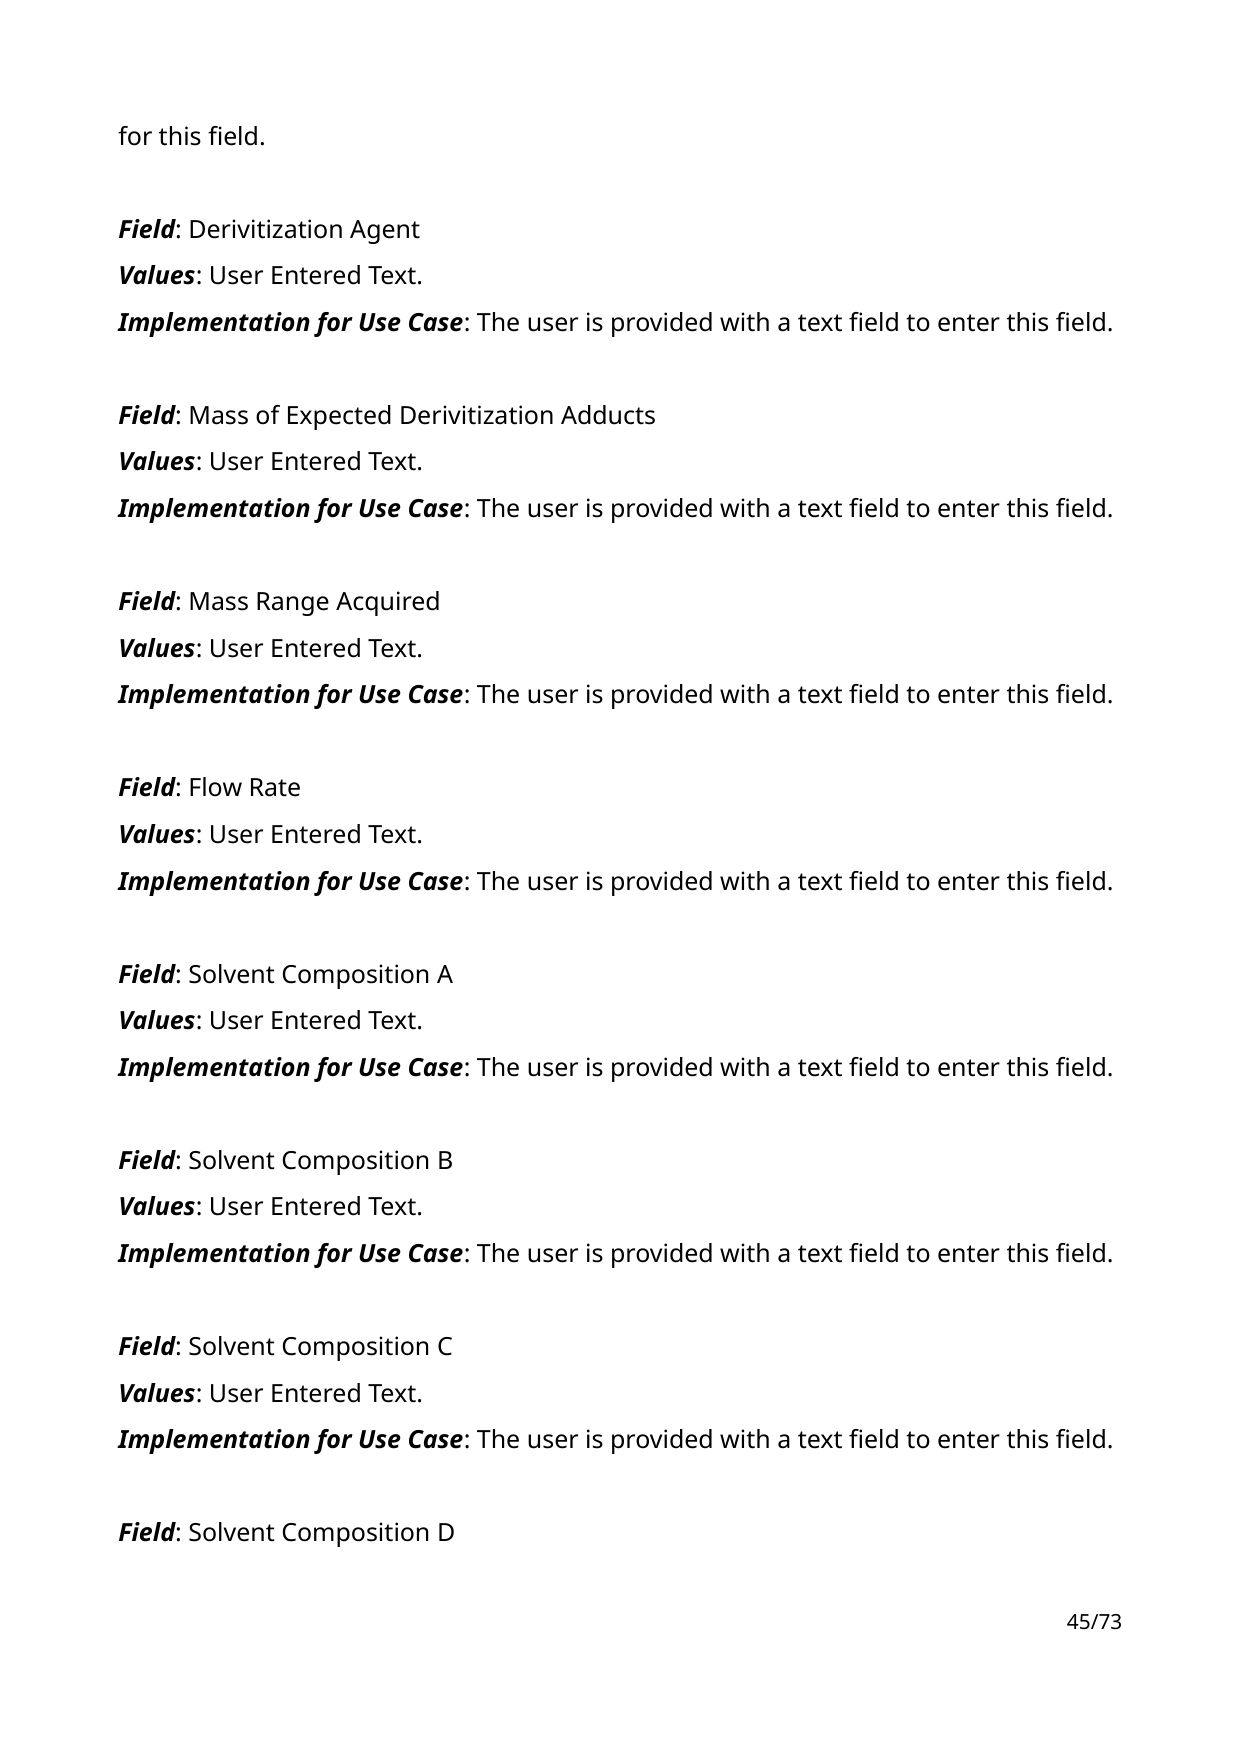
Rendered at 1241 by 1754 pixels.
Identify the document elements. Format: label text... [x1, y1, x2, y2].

text Implementation for Use Case: The user is provided with a text field to enter this field. [118, 1049, 1122, 1083]
text Field: Mass Range Acquired [118, 584, 1122, 618]
text Implementation for Use Case: The user is provided with a text field to enter this field. [118, 304, 1122, 338]
text Values: User Entered Text. [118, 630, 1122, 664]
text Field: Solvent Composition D [118, 1515, 1122, 1549]
text Field: Solvent Composition C [118, 1329, 1122, 1363]
text Values: User Entered Text. [118, 1189, 1122, 1223]
text Implementation for Use Case: The user is provided with a text field to enter this field. [118, 1236, 1122, 1270]
text Values: User Entered Text. [118, 817, 1122, 851]
text for this field. [118, 118, 1122, 152]
text Values: User Entered Text. [118, 1375, 1122, 1409]
text Field: Solvent Composition B [118, 1142, 1122, 1177]
text Field: Solvent Composition A [118, 956, 1122, 990]
text Field: Flow Rate [118, 770, 1122, 804]
text Implementation for Use Case: The user is provided with a text field to enter this field. [118, 1422, 1122, 1456]
text Field: Derivitization Agent [118, 211, 1122, 245]
text Implementation for Use Case: The user is provided with a text field to enter this field. [118, 863, 1122, 897]
text Implementation for Use Case: The user is provided with a text field to enter this field. [118, 677, 1122, 711]
text Values: User Entered Text. [118, 258, 1122, 292]
text Field: Mass of Expected Derivitization Adducts [118, 397, 1122, 432]
text Values: User Entered Text. [118, 1003, 1122, 1037]
text Implementation for Use Case: The user is provided with a text field to enter this field. [118, 491, 1122, 525]
text Values: User Entered Text. [118, 444, 1122, 478]
